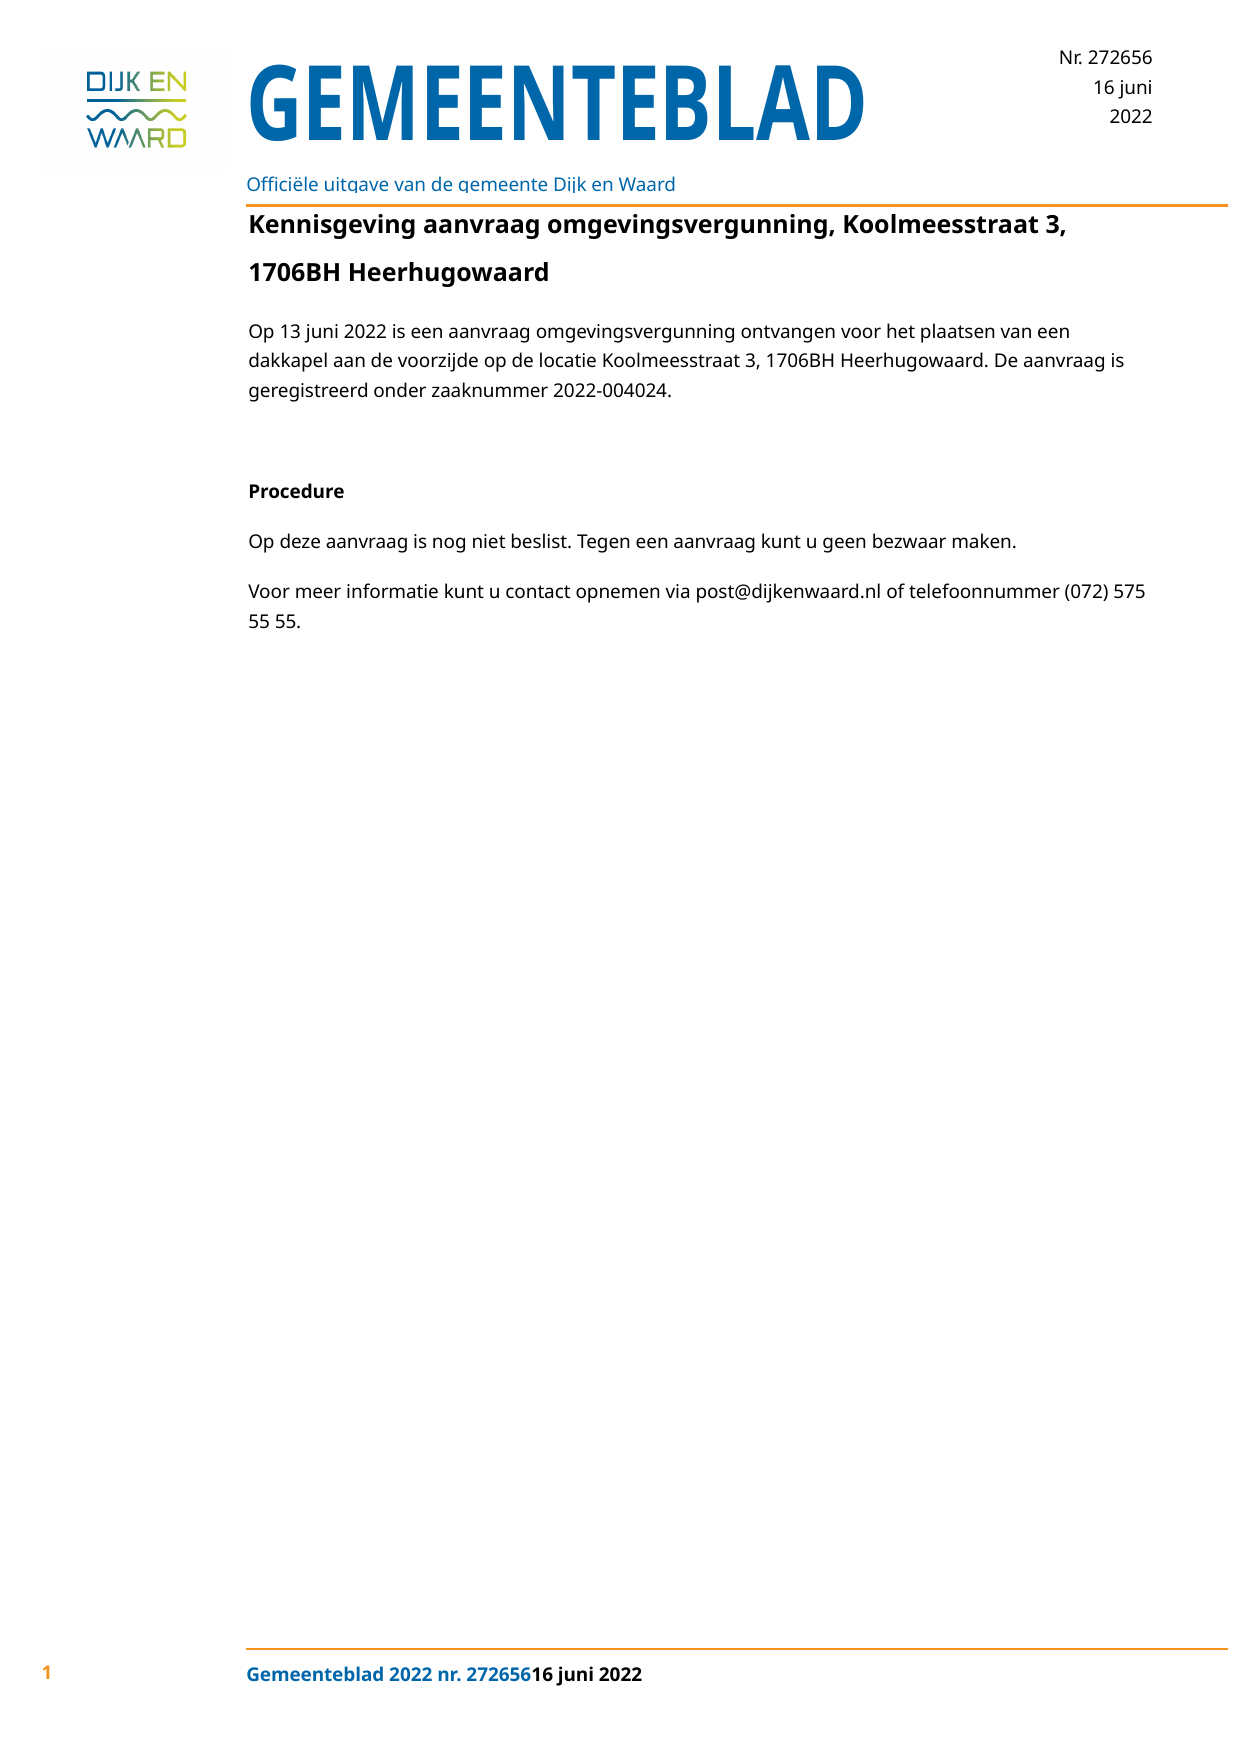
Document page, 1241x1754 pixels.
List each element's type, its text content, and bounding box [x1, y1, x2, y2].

picture [41, 47, 231, 172]
text Op 13 juni 2022 is een aanvraag omgevingsvergunning ontvangen voor het plaatsen van een dakkapel aan de voorzijde op de locatie Koolmeesstraat 3, 1706BH Heerhugowaard. De aanvraag is geregistreerd onder zaaknummer 2022-004024. [248, 318, 1152, 403]
text Voor meer informatie kunt u contact opnemen via post@dijkenwaard.nl of telefoonnummer (072) 575 55 55. [248, 579, 1152, 634]
text Op deze aanvraag is nog niet beslist. Tegen een aanvraag kunt u geen bezwaar maken. [248, 528, 1152, 554]
text Procedure [248, 478, 1152, 504]
text Kennisgeving aanvraag omgevingsvergunning, Koolmeesstraat 3, 1706BH Heerhugowaard [248, 207, 1152, 288]
